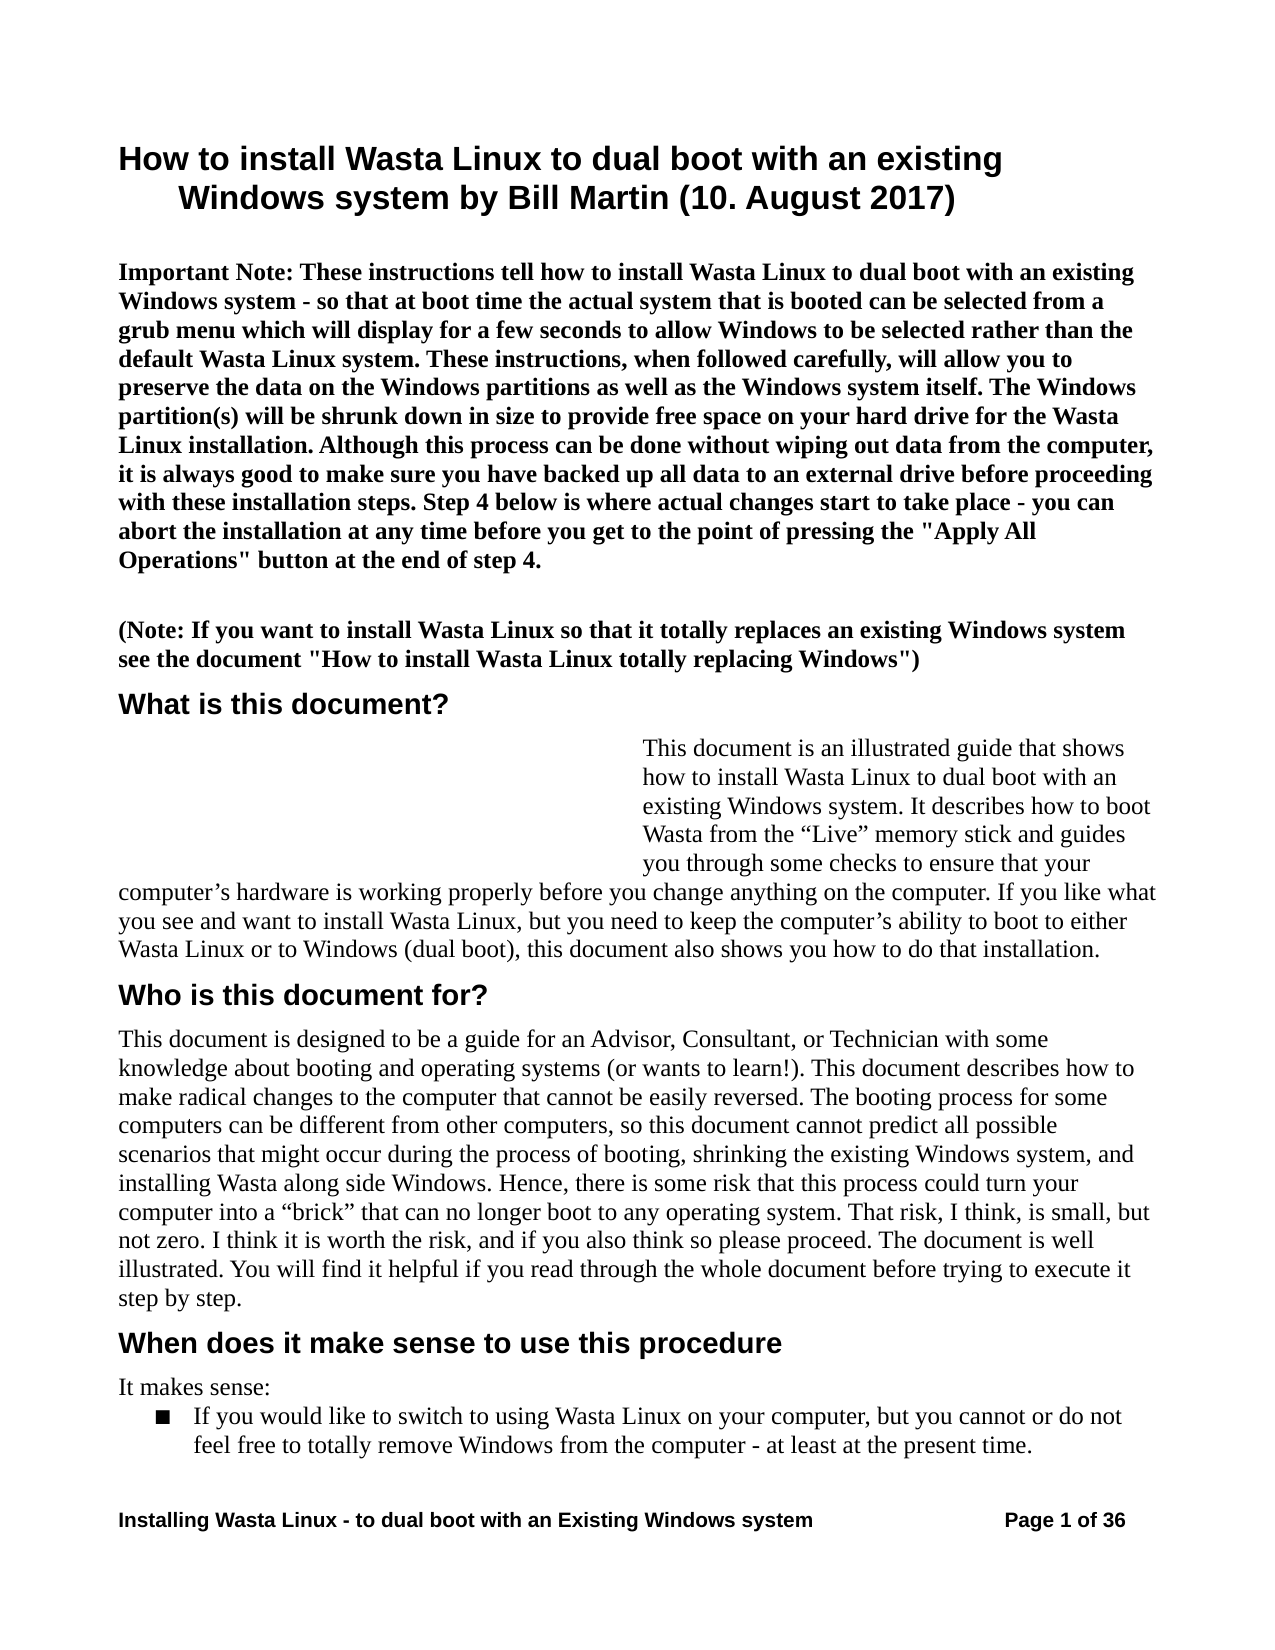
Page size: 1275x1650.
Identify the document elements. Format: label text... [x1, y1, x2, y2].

subtitle How to install Wasta Linux to dual boot with an existing Windows system by Bill Martin (10. August 2017) [118, 139, 1157, 216]
subtitle Who is this document for? [118, 978, 1157, 1012]
subtitle What is this document? [118, 687, 1157, 721]
text It makes sense: [118, 1372, 1157, 1401]
text This document is an illustrated guide that shows how to install Wasta Linux to dual boot with an existing Windows system. It describes how to boot Wasta from the “Live” memory stick and guides you through some checks to ensure that your computer’s hardware is working properly before you change anything on the computer. If you like what you see and want to install Wasta Linux, but you need to keep the computer’s ability to boot to either Wasta Linux or to Windows (dual boot), this document also shows you how to do that installation. [118, 733, 1157, 963]
text (Note: If you want to install Wasta Linux so that it totally replaces an existing Windows system see the document "How to install Wasta Linux totally replacing Windows") [118, 615, 1157, 672]
text Important Note: These instructions tell how to install Wasta Linux to dual boot with an existing Windows system - so that at boot time the actual system that is booted can be selected from a grub menu which will display for a few seconds to allow Windows to be selected rather than the default Wasta Linux system. These instructions, when followed carefully, will allow you to preserve the data on the Windows partitions as well as the Windows system itself. The Windows partition(s) will be shrunk down in size to provide free space on your hard drive for the Wasta Linux installation. Although this process can be done without wiping out data from the computer, it is always good to make sure you have backed up all data to an external drive before proceeding with these installation steps. Step 4 below is where actual changes start to take place - you can abort the installation at any time before you get to the point of pressing the "Apply All Operations" button at the end of step 4. [118, 257, 1157, 574]
list If you would like to switch to using Wasta Linux on your computer, but you cannot or do not feel free to totally remove Windows from the computer - at least at the present time. [156, 1401, 1157, 1459]
subtitle When does it make sense to use this procedure [118, 1326, 1157, 1360]
text This document is designed to be a guide for an Advisor, Consultant, or Technician with some knowledge about booting and operating systems (or wants to learn!). This document describes how to make radical changes to the computer that cannot be easily reversed. The booting process for some computers can be different from other computers, so this document cannot predict all possible scenarios that might occur during the process of booting, shrinking the existing Windows system, and installing Wasta along side Windows. Hence, there is some risk that this process could turn your computer into a “brick” that can no longer boot to any operating system. That risk, I think, is small, but not zero. I think it is worth the risk, and if you also think so please proceed. The document is well illustrated. You will find it helpful if you read through the whole document before trying to execute it step by step. [118, 1024, 1157, 1312]
